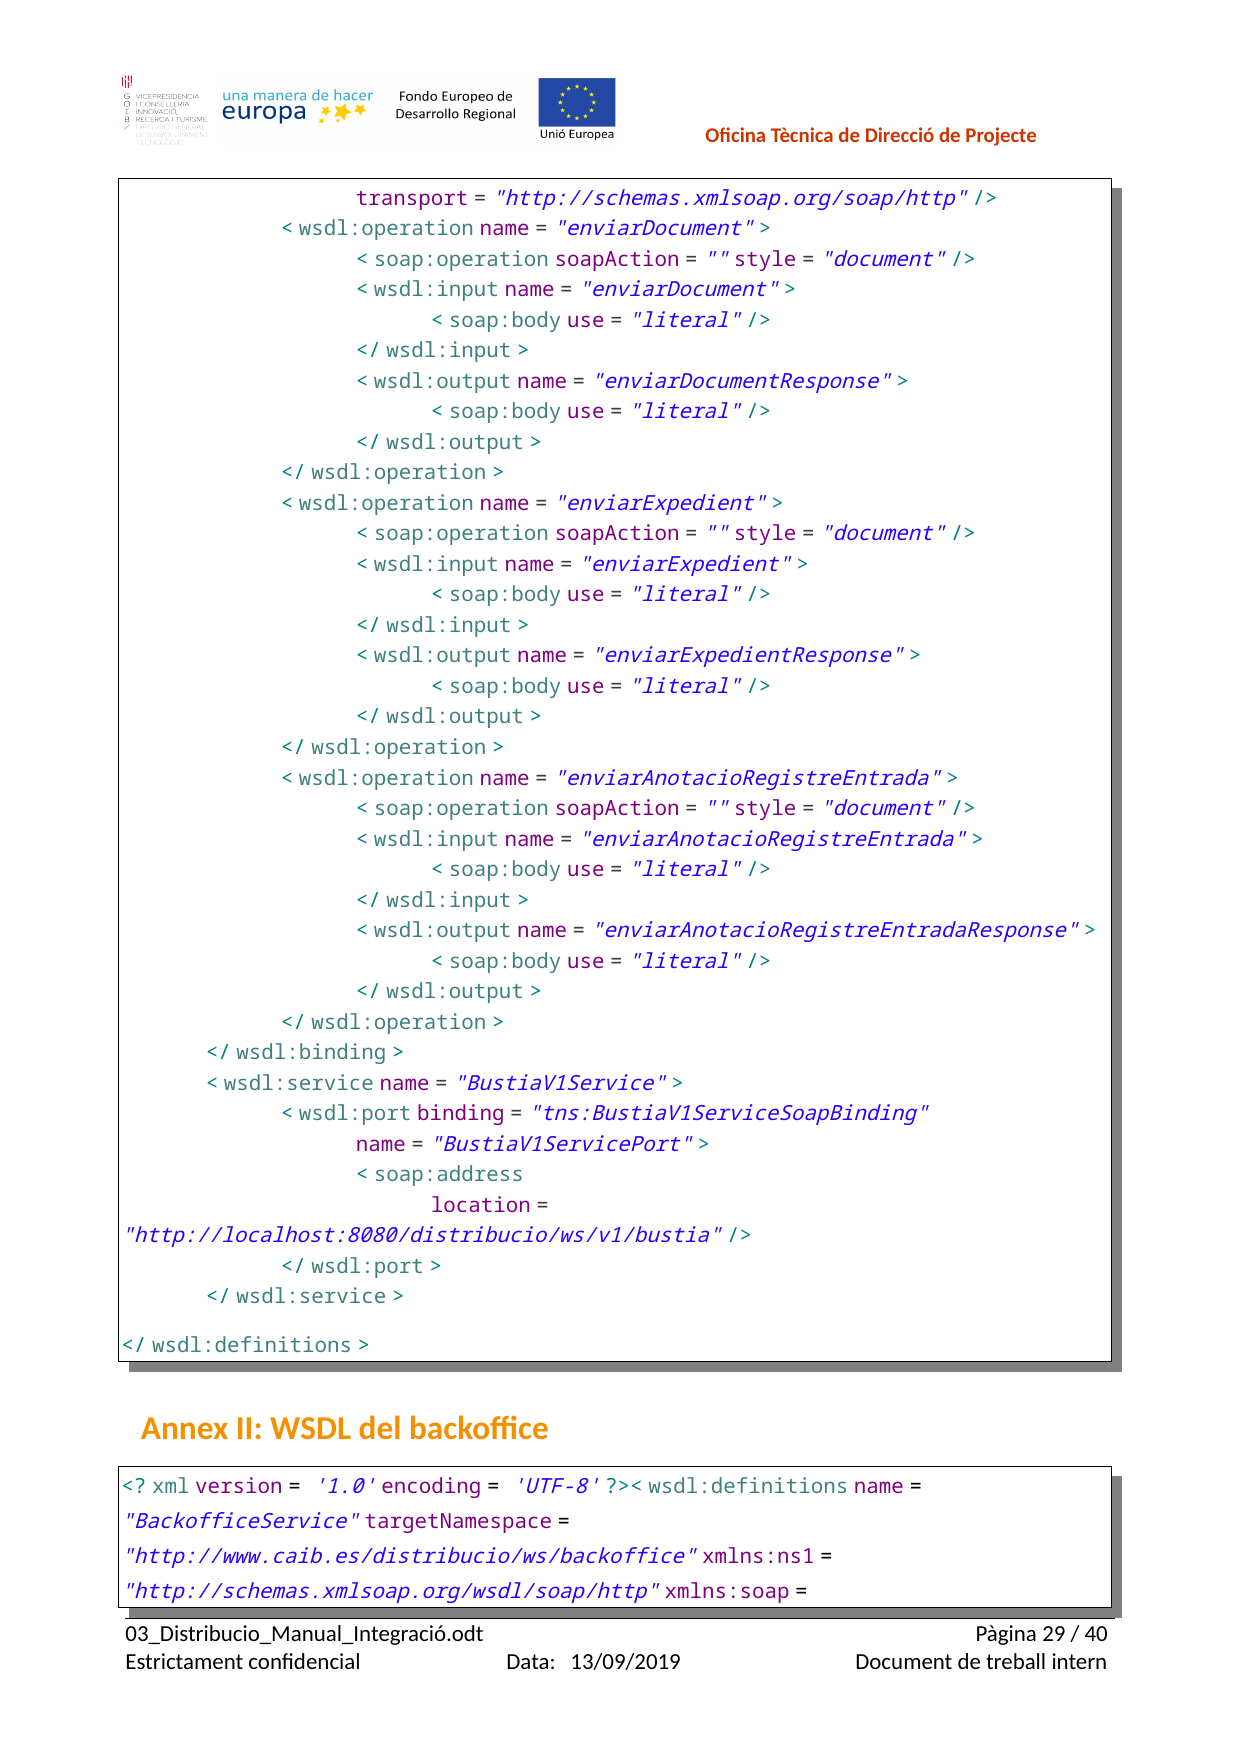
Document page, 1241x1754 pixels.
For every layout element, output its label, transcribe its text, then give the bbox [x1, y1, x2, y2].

text </ wsdl:input > [119, 880, 1111, 910]
text < wsdl:port binding = "tns:BustiaV1ServiceSoapBinding" [119, 1093, 1111, 1124]
text < soap:operation soapAction = "" style = "document" /> [119, 239, 1111, 269]
text </ wsdl:port > [119, 1246, 1111, 1276]
text < wsdl:output name = "enviarExpedientResponse" > [119, 636, 1111, 666]
text < soap:operation soapAction = "" style = "document" /> [119, 513, 1111, 544]
text </ wsdl:output > [119, 697, 1111, 727]
text location = "http://localhost:8080/distribucio/ws/v1/bustia" /> [119, 1185, 1111, 1246]
text < soap:body use = "literal" /> [119, 391, 1111, 422]
text < wsdl:operation name = "enviarDocument" > [119, 208, 1111, 239]
text < soap:body use = "literal" /> [119, 574, 1111, 605]
text </ wsdl:operation > [119, 452, 1111, 483]
text </ wsdl:output > [119, 971, 1111, 1002]
text < wsdl:operation name = "enviarAnotacioRegistreEntrada" > [119, 758, 1111, 788]
text < wsdl:input name = "enviarExpedient" > [119, 544, 1111, 574]
picture [118, 73, 213, 147]
text < soap:operation soapAction = "" style = "document" /> [119, 788, 1111, 819]
text </ wsdl:input > [119, 330, 1111, 361]
text transport = "http://schemas.xmlsoap.org/soap/http" /> [119, 179, 1111, 208]
text </ wsdl:definitions > [119, 1325, 1111, 1361]
text name = "BustiaV1ServicePort" > [119, 1124, 1111, 1154]
text < soap:body use = "literal" /> [119, 666, 1111, 697]
text <? xml version = '1.0' encoding = 'UTF-8' ?>< wsdl:definitions name = "BackofficeService" targetNamespace = "http://www.caib.es/distribucio/ws/backoffice" xmlns:ns1 = "http://schemas.xmlsoap.org/wsdl/soap/http" xmlns:soap = [119, 1467, 1111, 1607]
picture [219, 73, 621, 147]
text </ wsdl:input > [119, 605, 1111, 636]
text < soap:body use = "literal" /> [119, 300, 1111, 330]
text < wsdl:output name = "enviarAnotacioRegistreEntradaResponse" > [119, 910, 1111, 941]
text </ wsdl:operation > [119, 1002, 1111, 1032]
subtitle Annex II: WSDL del backoffice [118, 1407, 1122, 1448]
text </ wsdl:operation > [119, 727, 1111, 758]
text < wsdl:output name = "enviarDocumentResponse" > [119, 361, 1111, 391]
text < soap:body use = "literal" /> [119, 941, 1111, 971]
text < wsdl:service name = "BustiaV1Service" > [119, 1063, 1111, 1093]
text < soap:body use = "literal" /> [119, 849, 1111, 880]
text < wsdl:operation name = "enviarExpedient" > [119, 483, 1111, 513]
text < wsdl:input name = "enviarDocument" > [119, 269, 1111, 300]
text </ wsdl:output > [119, 422, 1111, 452]
text < soap:address [119, 1154, 1111, 1185]
text </ wsdl:service > [119, 1276, 1111, 1310]
text </ wsdl:binding > [119, 1032, 1111, 1063]
text < wsdl:input name = "enviarAnotacioRegistreEntrada" > [119, 819, 1111, 849]
